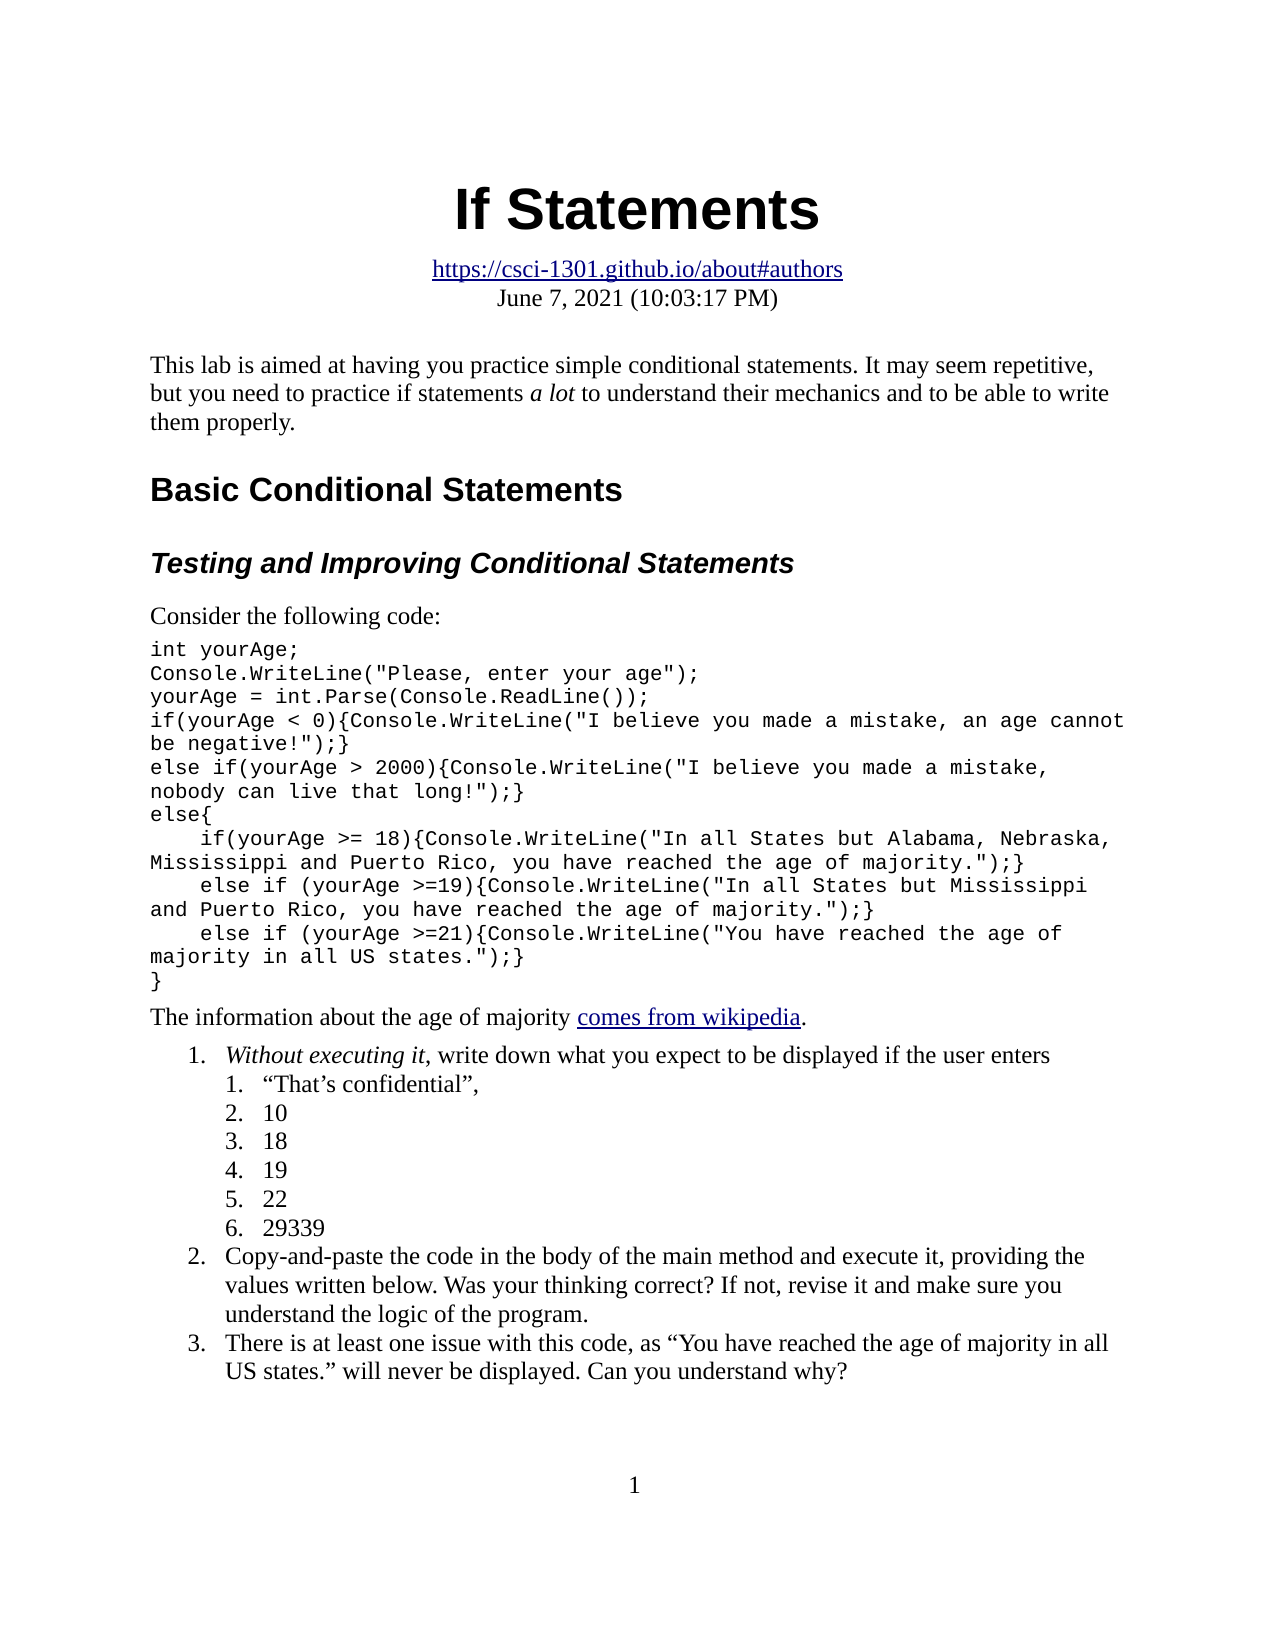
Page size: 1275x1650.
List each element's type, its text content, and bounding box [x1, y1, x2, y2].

subtitle Testing and Improving Conditional Statements [150, 546, 1125, 580]
text June 7, 2021 (10:03:17 PM) [150, 283, 1125, 312]
list 29339 [225, 1213, 1125, 1241]
text The information about the age of majority comes from wikipedia. [150, 1002, 1125, 1031]
text This lab is aimed at having you practice simple conditional statements. It may seem repetitive, but you need to practice if statements a lot to understand their mechanics and to be able to write them properly. [150, 350, 1125, 436]
text else if (yourAge >=21){Console.WriteLine("You have reached the age of majority in all US states.");} [150, 923, 1125, 970]
list Copy-and-paste the code in the body of the main method and execute it, providing the values written below. Was your thinking correct? If not, revise it and make sure you understand the logic of the program. [187, 1241, 1125, 1328]
text https://csci-1301.github.io/about#authors [150, 254, 1125, 283]
text else if (yourAge >=19){Console.WriteLine("In all States but Mississippi and Puerto Rico, you have reached the age of majority.");} [150, 875, 1125, 923]
text yourAge = int.Parse(Console.ReadLine()); [150, 686, 1125, 710]
list Without executing it, write down what you expect to be displayed if the user enters [187, 1040, 1125, 1069]
text else{ [150, 804, 1125, 828]
text int yourAge; [150, 639, 1125, 662]
list “That’s confidential”, [225, 1069, 1125, 1098]
text } [150, 970, 1125, 993]
list There is at least one issue with this code, as “You have reached the age of majority in all US states.” will never be displayed. Can you understand why? [187, 1328, 1125, 1385]
text Console.WriteLine("Please, enter your age"); [150, 662, 1125, 686]
text if(yourAge >= 18){Console.WriteLine("In all States but Alabama, Nebraska, Mississippi and Puerto Rico, you have reached the age of majority.");} [150, 828, 1125, 875]
subtitle Basic Conditional Statements [150, 470, 1125, 509]
text if(yourAge < 0){Console.WriteLine("I believe you made a mistake, an age cannot be negative!");} [150, 710, 1125, 757]
text Consider the following code: [150, 601, 1125, 630]
title If Statements [150, 175, 1125, 242]
text else if(yourAge > 2000){Console.WriteLine("I believe you made a mistake, nobody can live that long!");} [150, 757, 1125, 804]
list 19 [225, 1155, 1125, 1184]
list 10 [225, 1098, 1125, 1126]
list 22 [225, 1184, 1125, 1213]
list 18 [225, 1126, 1125, 1155]
